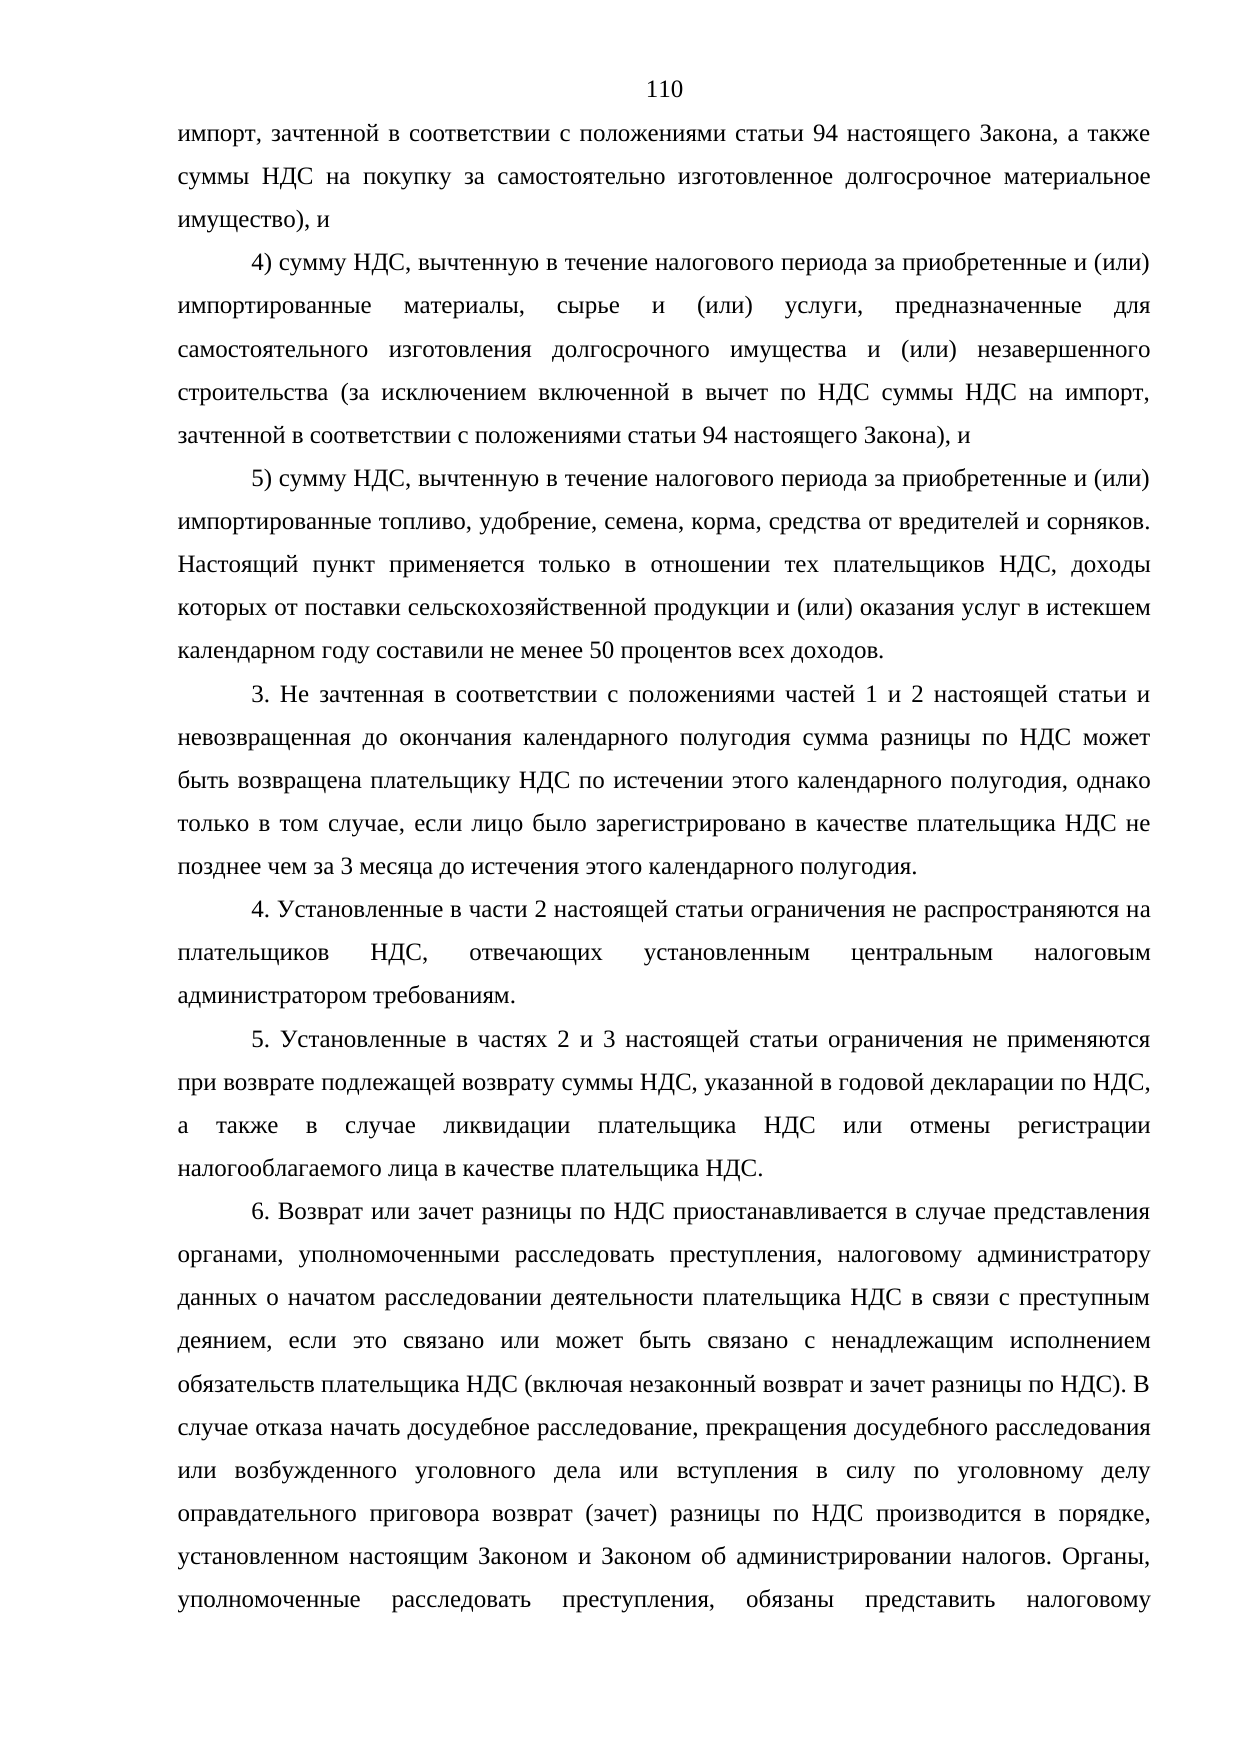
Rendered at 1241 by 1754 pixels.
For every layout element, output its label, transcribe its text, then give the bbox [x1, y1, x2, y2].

text 6. Возврат или зачет разницы по НДС приостанавливается в случае представления органами, уполномоченными расследовать преступления, налоговому администратору данных о начатом расследовании деятельности плательщика НДС в связи с преступным деянием, если это связано или может быть связано с ненадлежащим исполнением обязательств плательщика НДС (включая незаконный возврат и зачет разницы по НДС). В случае отказа начать досудебное расследование, прекращения досудебного расследования или возбужденного уголовного дела или вступления в силу по уголовному делу оправдательного приговора возврат (зачет) разницы по НДС производится в порядке, установленном настоящим Законом и Законом об администрировании налогов. Органы, уполномоченные расследовать преступления, обязаны представить налоговому [177, 1196, 1152, 1613]
text импорт, зачтенной в соответствии с положениями статьи 94 настоящего Закона, а также суммы НДС на покупку за самостоятельно изготовленное долгосрочное материальное имущество), и [177, 118, 1152, 233]
text 4. Установленные в части 2 настоящей статьи ограничения не распространяются на плательщиков НДС, отвечающих установленным центральным налоговым администратором требованиям. [177, 894, 1152, 1009]
text 4) сумму НДС, вычтенную в течение налогового периода за приобретенные и (или) импортированные материалы, сырье и (или) услуги, предназначенные для самостоятельного изготовления долгосрочного имущества и (или) незавершенного строительства (за исключением включенной в вычет по НДС суммы НДС на импорт, зачтенной в соответствии с положениями статьи 94 настоящего Закона), и [177, 247, 1152, 449]
text 3. Не зачтенная в соответствии с положениями частей 1 и 2 настоящей статьи и невозвращенная до окончания календарного полугодия сумма разницы по НДС может быть возвращена плательщику НДС по истечении этого календарного полугодия, однако только в том случае, если лицо было зарегистрировано в качестве плательщика НДС не позднее чем за 3 месяца до истечения этого календарного полугодия. [177, 679, 1152, 880]
text 5. Установленные в частях 2 и 3 настоящей статьи ограничения не применяются при возврате подлежащей возврату суммы НДС, указанной в годовой декларации по НДС, а также в случае ликвидации плательщика НДС или отмены регистрации налогооблагаемого лица в качестве плательщика НДС. [177, 1024, 1152, 1182]
text 5) сумму НДС, вычтенную в течение налогового периода за приобретенные и (или) импортированные топливо, удобрение, семена, корма, средства от вредителей и сорняков. Настоящий пункт применяется только в отношении тех плательщиков НДС, доходы которых от поставки сельскохозяйственной продукции и (или) оказания услуг в истекшем календарном году составили не менее 50 процентов всех доходов. [177, 463, 1152, 664]
